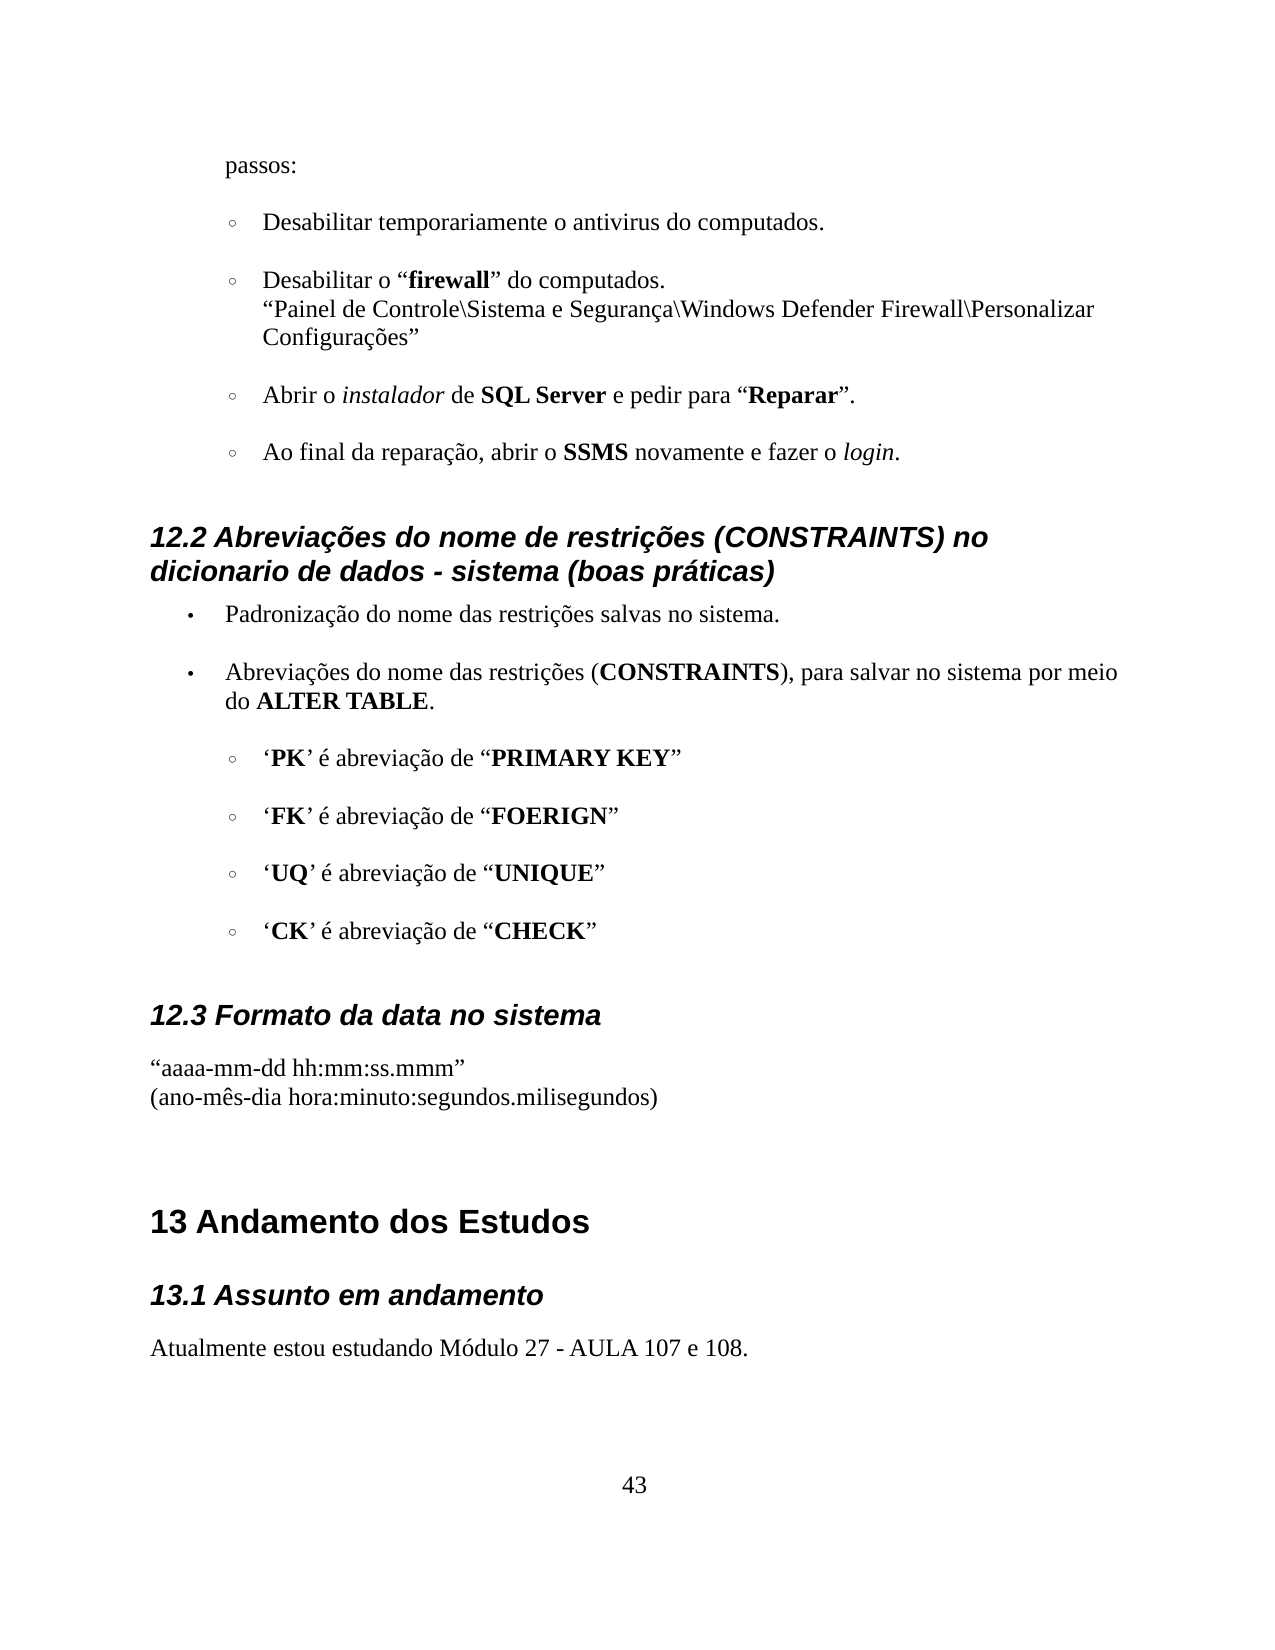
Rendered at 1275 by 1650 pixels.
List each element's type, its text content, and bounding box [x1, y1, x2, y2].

list ‘PK’ é abreviação de “PRIMARY KEY” [225, 743, 1125, 801]
subtitle 12.3 Formato da data no sistema [150, 998, 1125, 1032]
text “aaaa-mm-dd hh:mm:ss.mmm” (ano-mês-dia hora:minuto:segundos.milisegundos) [150, 1053, 1125, 1139]
list Ao final da reparação, abrir o SSMS novamente e fazer o login. [225, 437, 1125, 495]
list Desabilitar temporariamente o antivirus do computados. [225, 207, 1125, 265]
list Abreviações do nome das restrições (CONSTRAINTS), para salvar no sistema por meio do ALTER TABLE. [187, 657, 1125, 743]
list Padronização do nome das restrições salvas no sistema. [187, 599, 1125, 657]
list ‘UQ’ é abreviação de “UNIQUE” [225, 858, 1125, 916]
subtitle 13.1 Assunto em andamento [150, 1278, 1125, 1312]
list Abrir o instalador de SQL Server e pedir para “Reparar”. [225, 380, 1125, 437]
list Desabilitar o “firewall” do computados. “Painel de Controle\Sistema e Segurança\Windows Defender Firewall\Personalizar Configurações” [225, 265, 1125, 380]
subtitle 12.2 Abreviações do nome de restrições (CONSTRAINTS) no dicionario de dados - sistema (boas práticas) [150, 520, 1125, 587]
subtitle 13 Andamento dos Estudos [150, 1202, 1125, 1241]
list passos: [187, 150, 1125, 207]
text Atualmente estou estudando Módulo 27 - AULA 107 e 108. [150, 1333, 1125, 1391]
list ‘FK’ é abreviação de “FOERIGN” [225, 801, 1125, 858]
list ‘CK’ é abreviação de “CHECK” [225, 916, 1125, 973]
